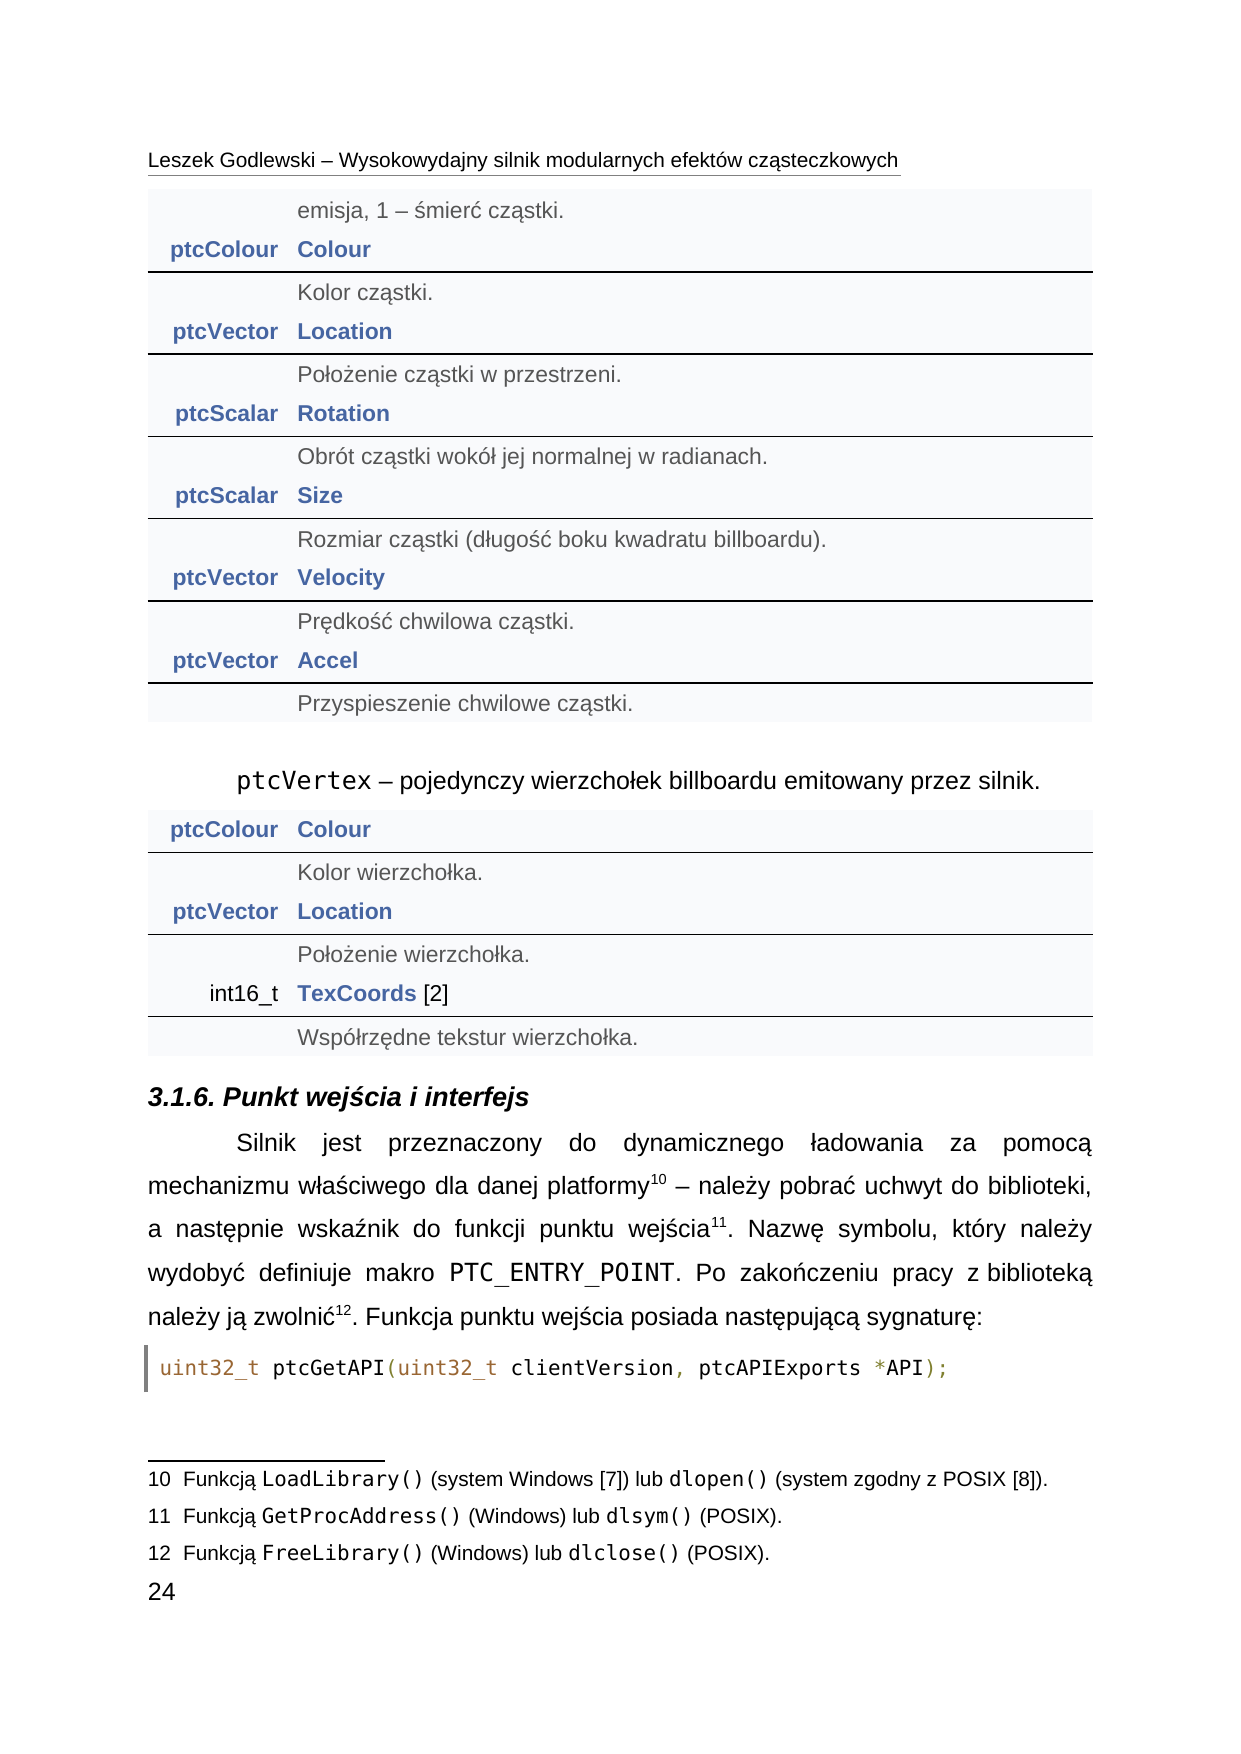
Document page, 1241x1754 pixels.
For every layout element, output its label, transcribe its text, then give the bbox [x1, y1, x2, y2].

table_cell [148, 935, 291, 974]
table_cell Współrzędne tekstur wierzchołka. [291, 1017, 1093, 1056]
text uint32_t ptcGetAPI(uint32_t clientVersion, ptcAPIExports *API); [143, 1344, 1104, 1392]
table_cell [148, 519, 291, 558]
table_cell Location [291, 312, 1092, 353]
table_cell ptcVector [148, 892, 291, 934]
table_cell Kolor cząstki. [291, 273, 1092, 312]
table_cell Prędkość chwilowa cząstki. [291, 602, 1092, 640]
table_cell TexCoords [2] [291, 974, 1093, 1016]
table_header ptcColour [148, 810, 291, 851]
table_cell ptcVector [148, 312, 291, 353]
table_cell Obrót cząstki wokół jej normalnej w radianach. [291, 437, 1092, 476]
table_cell Położenie wierzchołka. [291, 935, 1093, 974]
text Funkcją FreeLibrary() (Windows) lub dlclose() (POSIX). [148, 1541, 1092, 1565]
table_cell [148, 853, 291, 892]
table_cell Rozmiar cząstki (długość boku kwadratu billboardu). [291, 519, 1092, 558]
table_cell Przyspieszenie chwilowe cząstki. [291, 684, 1092, 722]
table_cell [148, 273, 291, 312]
table_cell [148, 684, 291, 722]
table_cell [148, 1017, 291, 1056]
table_header Colour [291, 810, 1093, 851]
table_cell Location [291, 892, 1093, 934]
table_cell [148, 189, 291, 229]
table_cell Accel [291, 640, 1092, 682]
table_cell Rotation [291, 394, 1092, 436]
table_cell Colour [291, 229, 1092, 271]
table_cell ptcVector [148, 558, 291, 600]
table_cell [148, 437, 291, 476]
table_cell Velocity [291, 558, 1092, 600]
table_cell Położenie cząstki w przestrzeni. [291, 355, 1092, 394]
table_cell ptcVector [148, 640, 291, 682]
table_cell [148, 602, 291, 640]
table_cell ptcColour [148, 229, 291, 271]
text ptcVertex – pojedynczy wierzchołek billboardu emitowany przez silnik. [148, 766, 1092, 795]
table_cell ptcScalar [148, 476, 291, 518]
table_cell Size [291, 476, 1092, 518]
subtitle Punkt wejścia i interfejs [148, 1081, 1092, 1112]
table_cell int16_t [148, 974, 291, 1016]
table_cell emisja, 1 – śmierć cząstki. [291, 189, 1092, 229]
table_cell ptcScalar [148, 394, 291, 436]
text Funkcją GetProcAddress() (Windows) lub dlsym() (POSIX). [148, 1504, 1092, 1528]
text Silnik jest przeznaczony do dynamicznego ładowania za pomocą mechanizmu właściwego dla danej platformy – należy pobrać uchwyt do biblioteki, a następnie wskaźnik do funkcji punktu wejścia. Nazwę symbolu, który należy wydobyć definiuje makro PTC_ENTRY_POINT. Po zakończeniu pracy z biblioteką należy ją zwolnić. Funkcja punktu wejścia posiada następującą sygnaturę: [148, 1128, 1092, 1330]
table_cell Kolor wierzchołka. [291, 853, 1093, 892]
table_cell [148, 355, 291, 394]
text Funkcją LoadLibrary() (system Windows [7]) lub dlopen() (system zgodny z POSIX [8]). [148, 1467, 1092, 1492]
